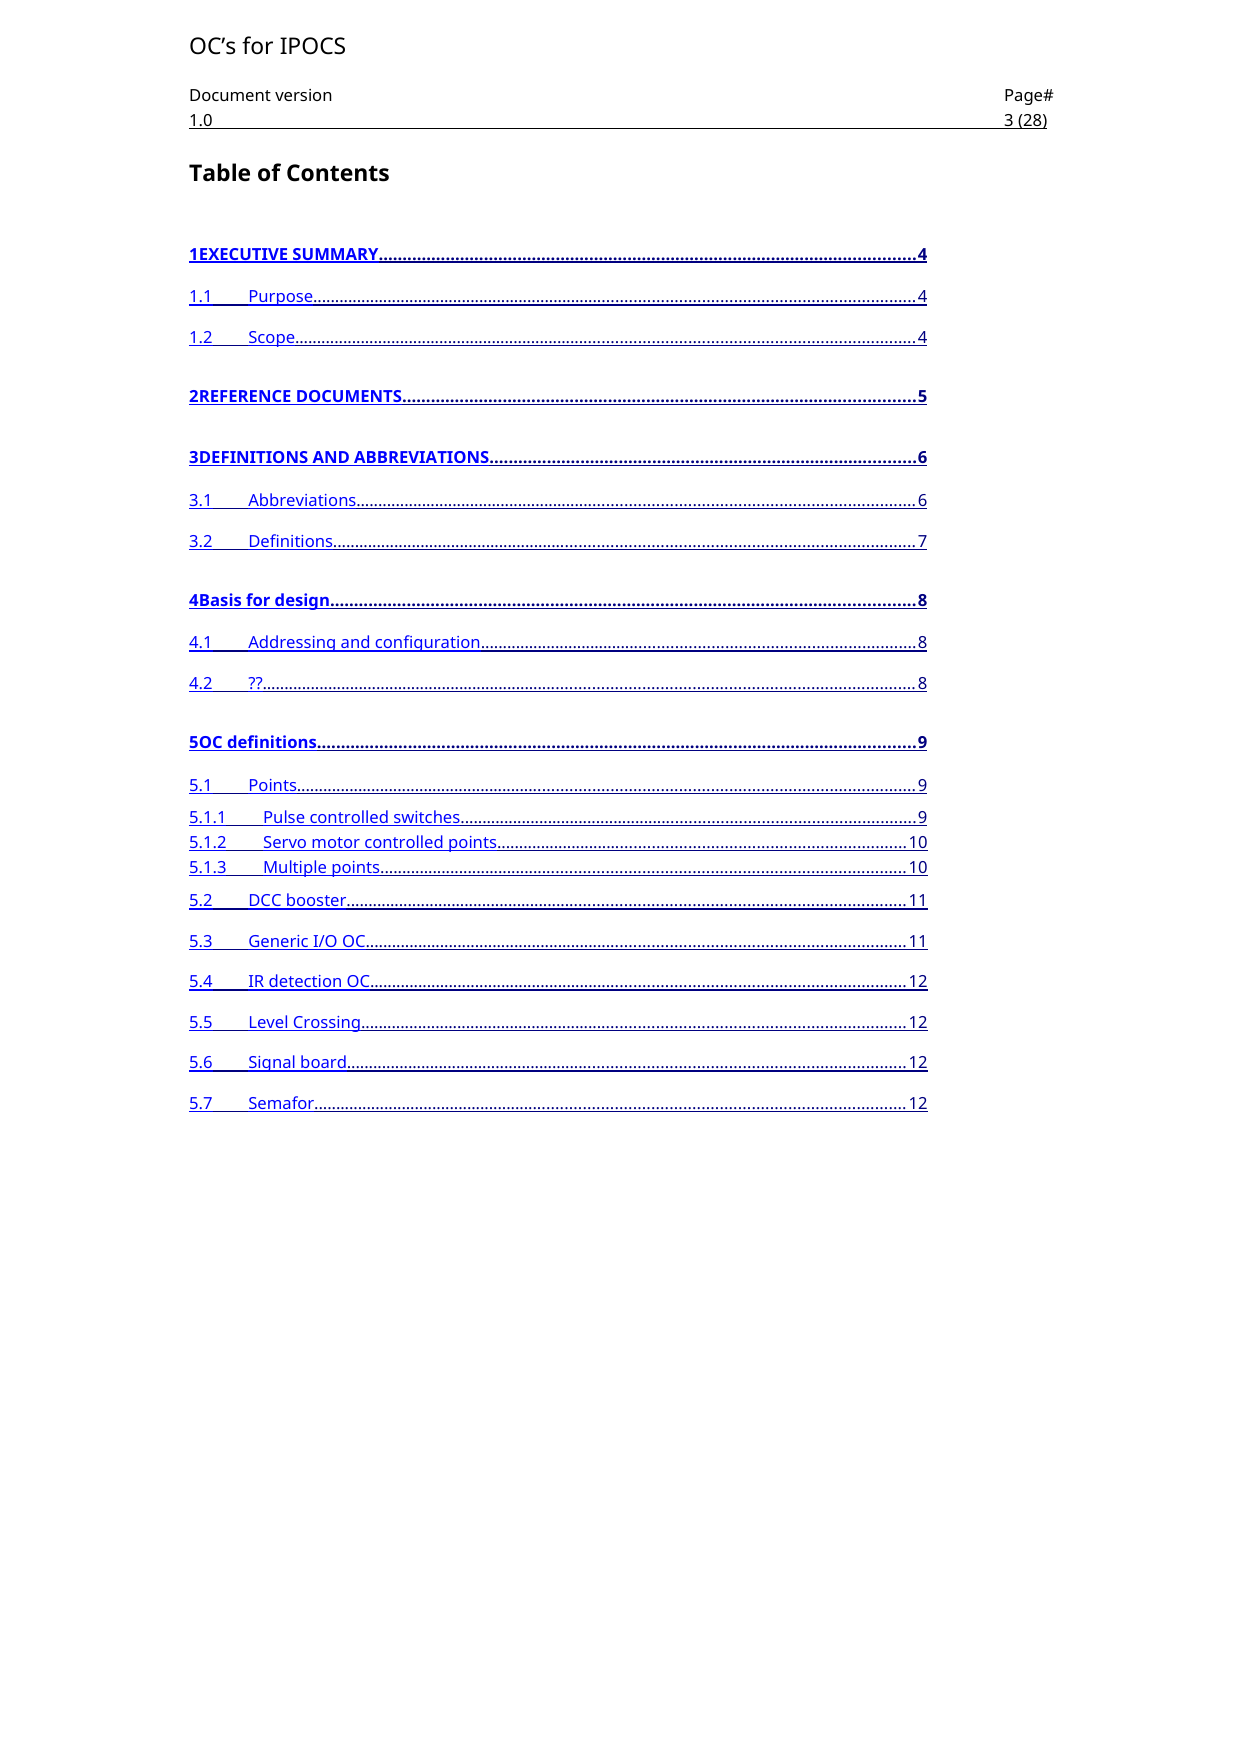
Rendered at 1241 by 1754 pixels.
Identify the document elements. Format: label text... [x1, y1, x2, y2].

text 3.2 Definitions 7 [189, 525, 1122, 553]
text 1.1 Purpose 4 [189, 281, 1122, 308]
text 5.1.1 Pulse controlled switches 9 [189, 803, 1122, 828]
text 5.5 Level Crossing 12 [189, 1006, 1122, 1034]
text 2 REFERENCE DOCUMENTS 5 [189, 380, 1122, 408]
text 4.1 Addressing and configuration 8 [189, 627, 1122, 655]
text 4 Basis for design 8 [189, 584, 1122, 612]
text 3.1 Abbreviations 6 [189, 484, 1122, 512]
text 5.4 IR detection OC 12 [189, 966, 1122, 994]
text 3 DEFINITIONS AND ABBREVIATIONS 6 [189, 442, 1122, 470]
text Table of Contents [189, 157, 1122, 188]
text 1.2 Scope 4 [189, 321, 1122, 349]
text 5.1.2 Servo motor controlled points 10 [189, 828, 1122, 853]
text 1 EXECUTIVE SUMMARY 4 [189, 238, 1122, 266]
text 5.6 Signal board 12 [189, 1047, 1122, 1075]
text 4.2 ?? 8 [189, 667, 1122, 695]
text 5.1.3 Multiple points 10 [189, 853, 1122, 878]
text 5.2 DCC booster 11 [189, 884, 1122, 913]
text 5 OC definitions 9 [189, 726, 1122, 754]
text 5.3 Generic I/O OC 11 [189, 925, 1122, 953]
text 5.7 Semafor 12 [189, 1087, 1122, 1115]
text 5.1 Points 9 [189, 769, 1122, 797]
